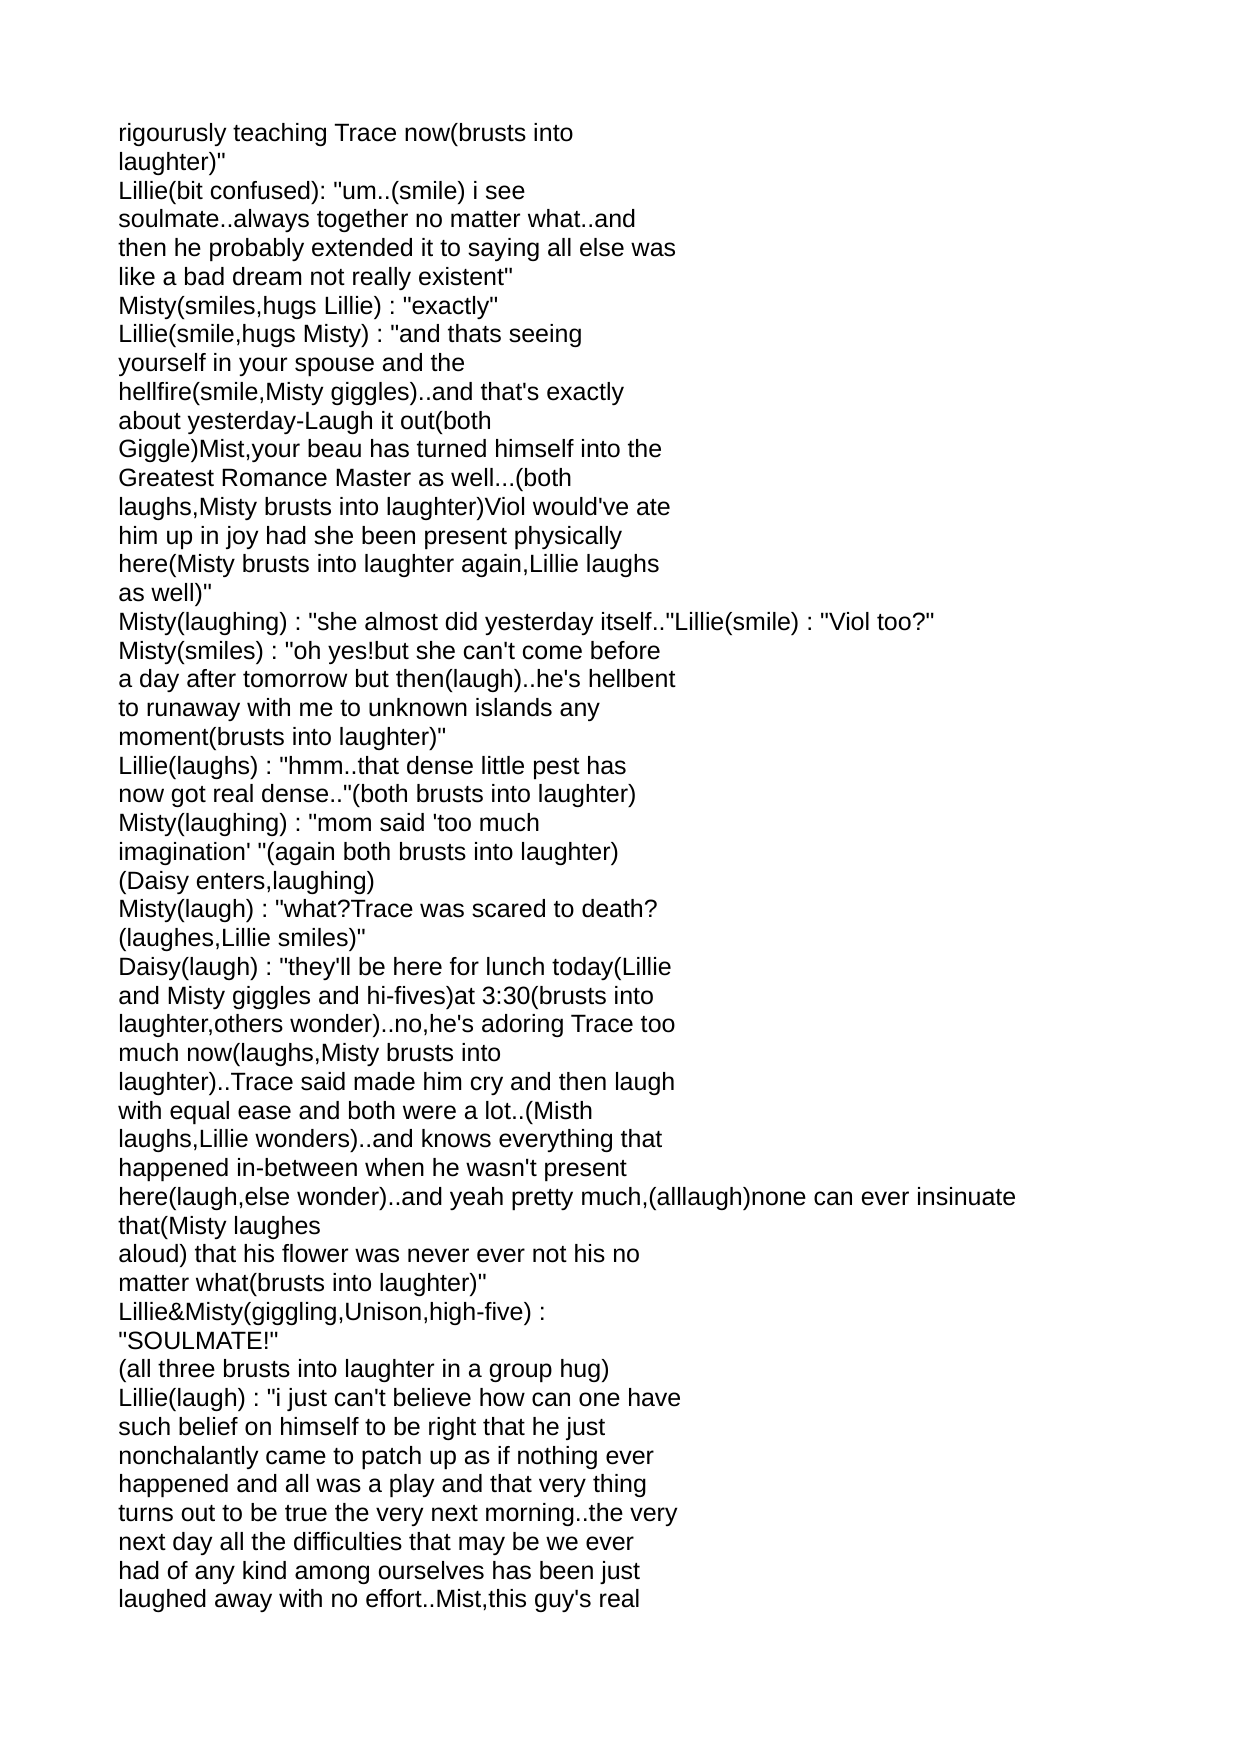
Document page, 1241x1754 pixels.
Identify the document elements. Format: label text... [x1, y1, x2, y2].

text then he probably extended it to saying all else was [118, 233, 1122, 262]
text Misty(laugh) : "what?Trace was scared to death? [118, 894, 1122, 923]
text moment(brusts into laughter)" [118, 722, 1122, 751]
text laughter)" [118, 147, 1122, 176]
text such belief on himself to be right that he just [118, 1412, 1122, 1441]
text soulmate..always together no matter what..and [118, 204, 1122, 233]
text (laughes,Lillie smiles)" [118, 923, 1122, 952]
text (Daisy enters,laughing) [118, 866, 1122, 894]
text nonchalantly came to patch up as if nothing ever [118, 1441, 1122, 1469]
text with equal ease and both were a lot..(Misth [118, 1096, 1122, 1124]
text happened in-between when he wasn't present [118, 1153, 1122, 1182]
text rigourusly teaching Trace now(brusts into [118, 118, 1122, 147]
text laughter,others wonder)..no,he's adoring Trace too [118, 1009, 1122, 1038]
text imagination' "(again both brusts into laughter) [118, 837, 1122, 866]
text laughs,Lillie wonders)..and knows everything that [118, 1124, 1122, 1153]
text happened and all was a play and that very thing [118, 1469, 1122, 1498]
text Misty(laughing) : "mom said 'too much [118, 808, 1122, 837]
text matter what(brusts into laughter)" [118, 1268, 1122, 1297]
text laughs,Misty brusts into laughter)Viol would've ate [118, 492, 1122, 521]
text Misty(laughing) : "she almost did yesterday itself.."Lillie(smile) : "Viol too?" [118, 607, 1122, 636]
text like a bad dream not really existent" [118, 262, 1122, 291]
text here(Misty brusts into laughter again,Lillie laughs [118, 549, 1122, 578]
text Lillie(laughs) : "hmm..that dense little pest has [118, 751, 1122, 779]
text Lillie(bit confused): "um..(smile) i see [118, 176, 1122, 204]
text as well)" [118, 578, 1122, 607]
text and Misty giggles and hi-fives)at 3:30(brusts into [118, 981, 1122, 1009]
text about yesterday-Laugh it out(both [118, 406, 1122, 434]
text him up in joy had she been present physically [118, 521, 1122, 549]
text hellfire(smile,Misty giggles)..and that's exactly [118, 377, 1122, 406]
text turns out to be true the very next morning..the very [118, 1498, 1122, 1527]
text Lillie(smile,hugs Misty) : "and thats seeing [118, 319, 1122, 348]
text Giggle)Mist,your beau has turned himself into the [118, 434, 1122, 463]
text Misty(smiles) : "oh yes!but she can't come before [118, 636, 1122, 664]
text a day after tomorrow but then(laugh)..he's hellbent [118, 664, 1122, 693]
text Lillie&Misty(giggling,Unison,high-five) : [118, 1297, 1122, 1326]
text Lillie(laugh) : "i just can't believe how can one have [118, 1383, 1122, 1412]
text now got real dense.."(both brusts into laughter) [118, 779, 1122, 808]
text Daisy(laugh) : "they'll be here for lunch today(Lillie [118, 952, 1122, 981]
text Greatest Romance Master as well...(both [118, 463, 1122, 492]
text much now(laughs,Misty brusts into [118, 1038, 1122, 1067]
text next day all the difficulties that may be we ever [118, 1527, 1122, 1556]
text (all three brusts into laughter in a group hug) [118, 1354, 1122, 1383]
text aloud) that his flower was never ever not his no [118, 1239, 1122, 1268]
text here(laugh,else wonder)..and yeah pretty much,(alllaugh)none can ever insinuate that(Misty laughes [118, 1182, 1122, 1239]
text "SOULMATE!" [118, 1326, 1122, 1354]
text laughter)..Trace said made him cry and then laugh [118, 1067, 1122, 1096]
text yourself in your spouse and the [118, 348, 1122, 377]
text laughed away with no effort..Mist,this guy's real [118, 1584, 1122, 1613]
text to runaway with me to unknown islands any [118, 693, 1122, 722]
text had of any kind among ourselves has been just [118, 1556, 1122, 1584]
text Misty(smiles,hugs Lillie) : "exactly" [118, 291, 1122, 319]
